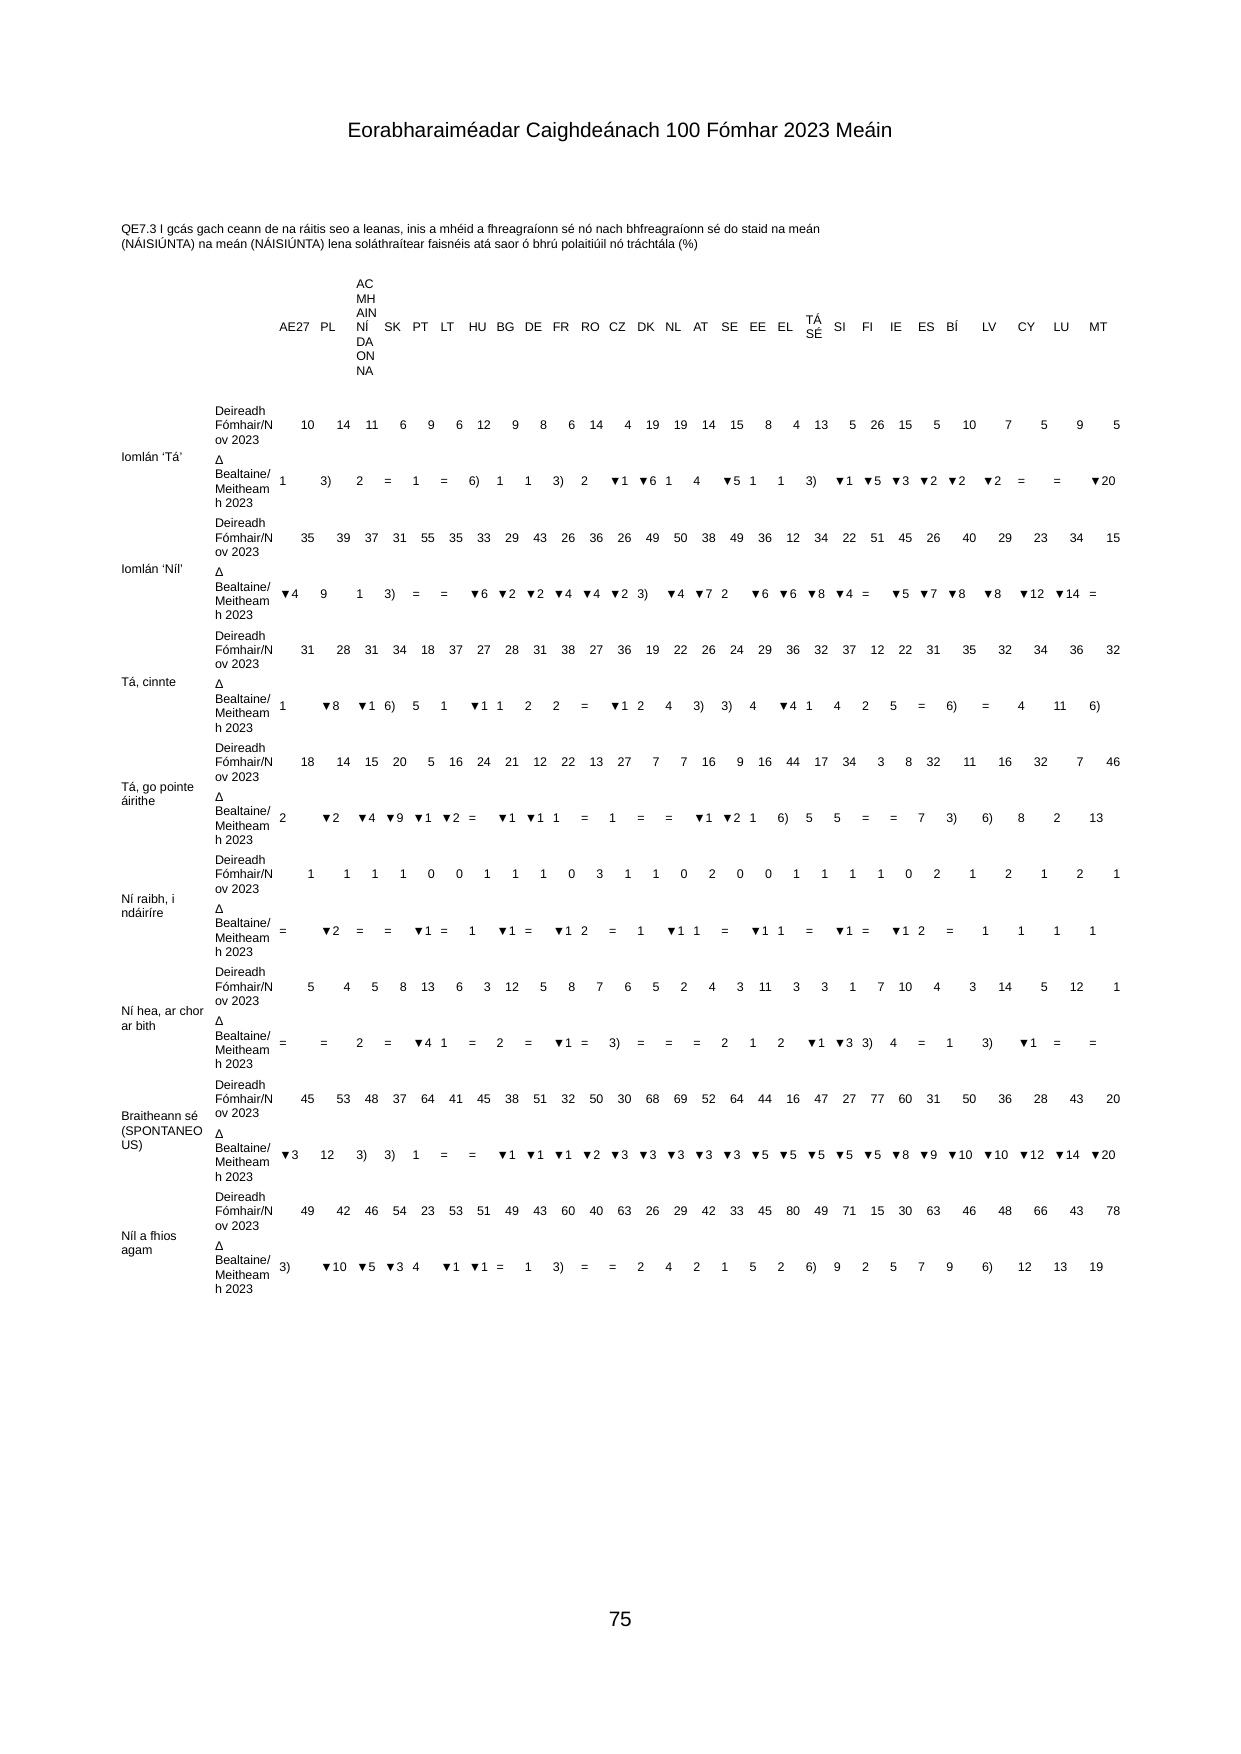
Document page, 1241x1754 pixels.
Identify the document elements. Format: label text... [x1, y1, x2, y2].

table_cell 1 [803, 674, 831, 737]
table_cell [775, 254, 803, 274]
table_cell 6) [1086, 674, 1123, 737]
table_cell = [915, 674, 943, 737]
table_cell ▼8 [887, 1123, 915, 1187]
table_cell 2 [690, 850, 718, 899]
table_cell 30 [606, 1074, 634, 1123]
table_cell [746, 380, 774, 401]
table_cell 29 [979, 513, 1015, 562]
table_cell 3 [859, 738, 887, 786]
table_cell = [662, 1011, 690, 1074]
table_cell 2 [550, 674, 578, 737]
table_cell 3) [634, 562, 662, 625]
table_cell = [690, 1011, 718, 1074]
table_cell [522, 254, 550, 274]
table_cell [662, 380, 690, 401]
table_cell 31 [381, 513, 409, 562]
table_cell ▼1 [887, 899, 915, 962]
table_cell 7 [979, 401, 1015, 449]
table_header QE7.3 I gcás gach ceann de na ráitis seo a leanas, inis a mhéid a fhreagraíonn sé nó nach bhfreagraíonn sé do staid na meán (NÁISIÚNTA) na meán (NÁISIÚNTA) lena soláthraítear faisnéis atá saor ó bhrú polaitiúil nó tráchtála (%) [118, 219, 859, 254]
table_cell ▼20 [1086, 1123, 1123, 1187]
table_cell [353, 380, 381, 401]
table_cell ▼3 [662, 1123, 690, 1187]
table_cell ▼2 [522, 562, 550, 625]
table_cell 51 [466, 1187, 493, 1236]
table_cell ▼2 [943, 450, 979, 513]
table_cell = [979, 674, 1015, 737]
table_cell [943, 254, 979, 274]
table_cell 9 [494, 401, 522, 449]
table_cell 2 [494, 1011, 522, 1074]
table_cell [317, 254, 353, 274]
table_cell [1086, 254, 1123, 274]
table_cell 1 [494, 450, 522, 513]
table_cell 7 [634, 738, 662, 786]
table_cell SE [718, 274, 746, 380]
table_cell 2 [578, 450, 606, 513]
table_cell ▼5 [831, 1123, 859, 1187]
table_cell 1 [522, 850, 550, 899]
table_cell Deireadh Fómhair/Nov 2023 [212, 850, 276, 899]
table_cell 1 [466, 899, 493, 962]
table_cell 49 [494, 1187, 522, 1236]
table_cell ▼9 [915, 1123, 943, 1187]
table_cell 1 [634, 899, 662, 962]
table_cell 12 [494, 962, 522, 1011]
table_cell 11 [943, 738, 979, 786]
table_cell = [317, 1011, 353, 1074]
table_cell 1 [831, 850, 859, 899]
table_cell [831, 380, 859, 401]
table_cell 2 [634, 1236, 662, 1299]
table_cell ▼1 [662, 899, 690, 962]
table_cell 13 [409, 962, 437, 1011]
table_cell 5 [1015, 401, 1050, 449]
table_cell ▼2 [317, 786, 353, 850]
table_cell [1050, 254, 1086, 274]
table_cell Níl a fhios agam [118, 1187, 212, 1299]
table_cell 6) [803, 1236, 831, 1299]
table_cell = [466, 1123, 493, 1187]
table_cell 1 [466, 850, 493, 899]
table_cell Iomlán ‘Níl’ [118, 513, 212, 625]
table_cell [1015, 380, 1050, 401]
table_cell BÍ [943, 274, 979, 380]
table_cell ▼3 [634, 1123, 662, 1187]
table_cell AE27 [276, 274, 317, 380]
table_cell 44 [775, 738, 803, 786]
table_cell 55 [409, 513, 437, 562]
table_cell 26 [550, 513, 578, 562]
table_cell 5 [831, 401, 859, 449]
table_cell ▼10 [979, 1123, 1015, 1187]
table_cell 37 [381, 1074, 409, 1123]
table_cell 2 [775, 1011, 803, 1074]
table_cell ▼4 [276, 562, 317, 625]
table_cell 34 [381, 625, 409, 674]
table_cell 8 [887, 738, 915, 786]
table_cell [887, 380, 915, 401]
table_cell Deireadh Fómhair/Nov 2023 [212, 738, 276, 786]
table_cell 1 [1015, 850, 1050, 899]
table_cell 1 [550, 786, 578, 850]
table_cell 1 [409, 450, 437, 513]
table_cell = [466, 786, 493, 850]
table_cell 1 [1086, 899, 1123, 962]
table_cell 0 [438, 850, 466, 899]
table_cell 27 [578, 625, 606, 674]
table_cell [634, 380, 662, 401]
table_cell 2 [276, 786, 317, 850]
table_header [1050, 219, 1086, 254]
table_cell 48 [979, 1187, 1015, 1236]
table_cell 50 [662, 513, 690, 562]
table_cell 3) [606, 1011, 634, 1074]
table_cell = [634, 786, 662, 850]
table_cell ▼1 [550, 1123, 578, 1187]
table_cell 13 [578, 738, 606, 786]
table_cell [438, 380, 466, 401]
table_cell 34 [803, 513, 831, 562]
table_cell [118, 274, 212, 380]
table_cell 28 [1015, 1074, 1050, 1123]
table_cell 77 [859, 1074, 887, 1123]
table_cell [317, 380, 353, 401]
table_cell 3 [775, 962, 803, 1011]
table_cell 14 [578, 401, 606, 449]
table_cell ▼4 [550, 562, 578, 625]
table_cell 18 [409, 625, 437, 674]
table_cell 64 [718, 1074, 746, 1123]
table_cell 60 [550, 1187, 578, 1236]
table_cell [690, 254, 718, 274]
table_cell 66 [1015, 1187, 1050, 1236]
table_cell EL [775, 274, 803, 380]
table_cell 20 [381, 738, 409, 786]
table_cell 3) [979, 1011, 1015, 1074]
table_cell 1 [1086, 850, 1123, 899]
table_cell [979, 380, 1015, 401]
table_cell ▼1 [831, 450, 859, 513]
table_cell = [1050, 450, 1086, 513]
table_cell [212, 254, 276, 274]
table_cell 5 [409, 674, 437, 737]
table_cell [775, 380, 803, 401]
table_cell ▼6 [466, 562, 493, 625]
table_cell Braitheann sé (SPONTANEOUS) [118, 1074, 212, 1187]
table_cell = [1050, 1011, 1086, 1074]
table_cell ▼1 [522, 1123, 550, 1187]
table_cell 45 [466, 1074, 493, 1123]
table_cell Δ Bealtaine/Meitheamh 2023 [212, 1236, 276, 1299]
table_cell 1 [775, 850, 803, 899]
table_cell 21 [494, 738, 522, 786]
table_cell = [578, 786, 606, 850]
table_cell 4 [746, 674, 774, 737]
table_cell 0 [550, 850, 578, 899]
table_cell 5 [1086, 401, 1123, 449]
table_cell 15 [859, 1187, 887, 1236]
table_cell ▼1 [494, 786, 522, 850]
table_cell 46 [1086, 738, 1123, 786]
table_cell 49 [634, 513, 662, 562]
table_cell ACMHAINNÍ DAONNA [353, 274, 381, 380]
table_cell 1 [775, 899, 803, 962]
table_cell ▼5 [775, 1123, 803, 1187]
table_cell 50 [943, 1074, 979, 1123]
table_cell LT [438, 274, 466, 380]
table_cell = [1086, 1011, 1123, 1074]
table_cell 6) [775, 786, 803, 850]
table_cell 1 [494, 674, 522, 737]
table_cell 2 [578, 899, 606, 962]
table_cell [718, 254, 746, 274]
table_cell 1 [522, 450, 550, 513]
table_cell 5 [887, 1236, 915, 1299]
table_cell ▼5 [859, 1123, 887, 1187]
table_cell 3) [718, 674, 746, 737]
table_cell ▼1 [690, 786, 718, 850]
table_cell 15 [887, 401, 915, 449]
table_cell 33 [718, 1187, 746, 1236]
table_cell 2 [662, 962, 690, 1011]
table_cell 6 [381, 401, 409, 449]
table_cell 27 [466, 625, 493, 674]
table_cell 6) [466, 450, 493, 513]
table_cell = [494, 1236, 522, 1299]
table_cell TÁ SÉ [803, 274, 831, 380]
table_cell 12 [859, 625, 887, 674]
table_cell 33 [466, 513, 493, 562]
table_cell 17 [803, 738, 831, 786]
table_cell 9 [943, 1236, 979, 1299]
table_cell ▼2 [438, 786, 466, 850]
table_cell 14 [317, 738, 353, 786]
table_cell 4 [662, 674, 690, 737]
table_cell = [409, 562, 437, 625]
table_cell 32 [915, 738, 943, 786]
table_cell ▼3 [718, 1123, 746, 1187]
table_cell ▼5 [746, 1123, 774, 1187]
table_cell [979, 254, 1015, 274]
table_cell 1 [317, 850, 353, 899]
table_cell 5 [634, 962, 662, 1011]
table_cell 38 [494, 1074, 522, 1123]
table_cell ▼4 [353, 786, 381, 850]
table_cell 13 [1050, 1236, 1086, 1299]
table_cell 49 [276, 1187, 317, 1236]
table_cell 36 [746, 513, 774, 562]
table_cell 10 [276, 401, 317, 449]
table_cell 3) [550, 450, 578, 513]
table_cell 27 [831, 1074, 859, 1123]
table_cell NL [662, 274, 690, 380]
table_cell [887, 254, 915, 274]
table_cell 3 [578, 850, 606, 899]
table_cell 19 [1086, 1236, 1123, 1299]
table_cell 12 [1015, 1236, 1050, 1299]
table_cell 27 [606, 738, 634, 786]
table_cell [746, 254, 774, 274]
table_cell ▼8 [317, 674, 353, 737]
table_cell 2 [718, 1011, 746, 1074]
table_cell Deireadh Fómhair/Nov 2023 [212, 401, 276, 449]
table_cell 12 [1050, 962, 1086, 1011]
table_cell ▼1 [550, 1011, 578, 1074]
table_cell 1 [943, 850, 979, 899]
table_cell ▼9 [381, 786, 409, 850]
table_cell 52 [690, 1074, 718, 1123]
table_cell 12 [522, 738, 550, 786]
table_cell [353, 254, 381, 274]
table_cell ▼2 [979, 450, 1015, 513]
table_cell 1 [634, 850, 662, 899]
table_cell 43 [522, 513, 550, 562]
table_cell ▼1 [606, 674, 634, 737]
table_cell ▼6 [775, 562, 803, 625]
table_cell 14 [317, 401, 353, 449]
table_cell 2 [353, 450, 381, 513]
table_cell 6 [550, 401, 578, 449]
table_cell 50 [578, 1074, 606, 1123]
table_cell LU [1050, 274, 1086, 380]
table_cell 36 [606, 625, 634, 674]
table_cell = [276, 1011, 317, 1074]
table_cell 3) [803, 450, 831, 513]
table_cell 71 [831, 1187, 859, 1236]
table_cell 16 [438, 738, 466, 786]
table_cell 6 [438, 401, 466, 449]
table_cell 0 [718, 850, 746, 899]
table_cell 2 [915, 899, 943, 962]
table_cell = [1015, 450, 1050, 513]
table_cell 35 [276, 513, 317, 562]
table_cell Ní hea, ar chor ar bith [118, 962, 212, 1074]
table_cell PT [409, 274, 437, 380]
table_cell 11 [746, 962, 774, 1011]
table_cell 11 [1050, 674, 1086, 737]
table_cell 69 [662, 1074, 690, 1123]
table_cell 3) [381, 562, 409, 625]
table_cell ▼1 [746, 899, 774, 962]
table_cell 2 [353, 1011, 381, 1074]
table_cell 45 [746, 1187, 774, 1236]
table_cell 5 [831, 786, 859, 850]
table_cell ▼5 [803, 1123, 831, 1187]
table_cell 2 [915, 850, 943, 899]
table_cell 4 [409, 1236, 437, 1299]
table_cell ▼1 [494, 899, 522, 962]
table_cell ▼5 [718, 450, 746, 513]
table_cell 35 [438, 513, 466, 562]
table_cell RO [578, 274, 606, 380]
table_cell 9 [718, 738, 746, 786]
table_cell ▼12 [1015, 562, 1050, 625]
table_cell 5 [803, 786, 831, 850]
table_cell = [662, 786, 690, 850]
table_cell = [943, 899, 979, 962]
table_cell = [381, 450, 409, 513]
table_cell ▼1 [409, 786, 437, 850]
table_cell 41 [438, 1074, 466, 1123]
table_cell ▼4 [578, 562, 606, 625]
table_cell = [466, 1011, 493, 1074]
table_cell 63 [915, 1187, 943, 1236]
table_cell 22 [887, 625, 915, 674]
table_cell Tá, cinnte [118, 625, 212, 737]
table_cell = [887, 786, 915, 850]
table_cell 78 [1086, 1187, 1123, 1236]
table_cell Δ Bealtaine/Meitheamh 2023 [212, 899, 276, 962]
table_cell 5 [522, 962, 550, 1011]
table_header [1086, 219, 1123, 254]
table_cell ▼14 [1050, 562, 1086, 625]
table_cell ▼4 [831, 562, 859, 625]
table_cell 1 [276, 674, 317, 737]
table_cell ▼2 [606, 562, 634, 625]
table_cell 60 [887, 1074, 915, 1123]
table_cell 32 [550, 1074, 578, 1123]
table_cell = [578, 1011, 606, 1074]
table_cell 37 [353, 513, 381, 562]
table_cell 10 [887, 962, 915, 1011]
table_cell 40 [943, 513, 979, 562]
table_cell EE [746, 274, 774, 380]
table_cell 3) [943, 786, 979, 850]
table_cell Deireadh Fómhair/Nov 2023 [212, 1187, 276, 1236]
table_cell 26 [859, 401, 887, 449]
table_cell 19 [634, 401, 662, 449]
table_cell ▼4 [662, 562, 690, 625]
table_cell ▼5 [859, 450, 887, 513]
table_cell ▼1 [438, 1236, 466, 1299]
table_cell 1 [606, 850, 634, 899]
table_cell HU [466, 274, 493, 380]
table_cell 3) [859, 1011, 887, 1074]
table_cell 22 [662, 625, 690, 674]
table_cell 6) [979, 786, 1015, 850]
table_cell 9 [409, 401, 437, 449]
table_cell 36 [1050, 625, 1086, 674]
table_cell ▼8 [803, 562, 831, 625]
table_cell ▼3 [276, 1123, 317, 1187]
table_cell 44 [746, 1074, 774, 1123]
table_cell 16 [746, 738, 774, 786]
table_cell 28 [317, 625, 353, 674]
table_cell 7 [859, 962, 887, 1011]
table_cell ▼2 [494, 562, 522, 625]
table_cell 26 [606, 513, 634, 562]
table_cell Δ Bealtaine/Meitheamh 2023 [212, 562, 276, 625]
table_cell 13 [1086, 786, 1123, 850]
table_cell 6) [979, 1236, 1015, 1299]
table_cell [915, 380, 943, 401]
table_cell [578, 254, 606, 274]
table_cell 45 [276, 1074, 317, 1123]
table_cell 1 [803, 850, 831, 899]
table_cell 54 [381, 1187, 409, 1236]
table_cell 34 [1015, 625, 1050, 674]
table_cell 2 [634, 674, 662, 737]
table_cell PL [317, 274, 353, 380]
table_header [915, 219, 943, 254]
table_cell 14 [690, 401, 718, 449]
table_cell 6 [606, 962, 634, 1011]
table_cell [381, 380, 409, 401]
table_cell 6) [381, 674, 409, 737]
table_cell 34 [831, 738, 859, 786]
table_cell 1 [662, 450, 690, 513]
table_cell 36 [775, 625, 803, 674]
table_cell 1 [438, 1011, 466, 1074]
table_cell 8 [381, 962, 409, 1011]
table_cell 68 [634, 1074, 662, 1123]
table_cell [662, 254, 690, 274]
table_cell Ní raibh, i ndáiríre [118, 850, 212, 962]
table_header [859, 219, 887, 254]
table_cell SK [381, 274, 409, 380]
table_cell = [522, 899, 550, 962]
table_cell 37 [438, 625, 466, 674]
table_cell [606, 254, 634, 274]
table_cell ▼2 [578, 1123, 606, 1187]
table_cell 29 [494, 513, 522, 562]
table_cell 32 [1086, 625, 1123, 674]
table_cell 3) [317, 450, 353, 513]
table_cell 3) [550, 1236, 578, 1299]
table_cell 32 [1015, 738, 1050, 786]
table_cell 63 [606, 1187, 634, 1236]
table_cell 4 [662, 1236, 690, 1299]
table_cell 2 [690, 1236, 718, 1299]
table_cell ▼6 [634, 450, 662, 513]
table_cell ▼4 [409, 1011, 437, 1074]
table_cell 3) [381, 1123, 409, 1187]
table_cell 51 [859, 513, 887, 562]
table_cell ▼1 [494, 1123, 522, 1187]
table_cell [831, 254, 859, 274]
table_cell IE [887, 274, 915, 380]
table_cell 1 [775, 450, 803, 513]
table_cell ▼14 [1050, 1123, 1086, 1187]
table_cell 49 [718, 513, 746, 562]
table_cell [915, 254, 943, 274]
table_cell Iomlán ‘Tá’ [118, 401, 212, 513]
table_cell ▼1 [353, 674, 381, 737]
table_cell ▼20 [1086, 450, 1123, 513]
table_cell 31 [915, 1074, 943, 1123]
table_cell Deireadh Fómhair/Nov 2023 [212, 513, 276, 562]
table_cell = [803, 899, 831, 962]
table_cell 1 [746, 450, 774, 513]
table_cell 34 [1050, 513, 1086, 562]
table_cell = [915, 1011, 943, 1074]
table_cell ▼6 [746, 562, 774, 625]
table_cell = [381, 1011, 409, 1074]
table_cell 1 [409, 1123, 437, 1187]
table_cell 4 [690, 962, 718, 1011]
table_cell Δ Bealtaine/Meitheamh 2023 [212, 1011, 276, 1074]
table_cell 43 [1050, 1187, 1086, 1236]
table_cell 4 [1015, 674, 1050, 737]
table_cell = [381, 899, 409, 962]
table_cell = [438, 1123, 466, 1187]
table_cell 26 [690, 625, 718, 674]
table_cell ▼8 [943, 562, 979, 625]
table_cell = [718, 899, 746, 962]
table_cell ▼2 [718, 786, 746, 850]
table_cell ▼2 [317, 899, 353, 962]
table_cell LV [979, 274, 1015, 380]
table_cell 30 [887, 1187, 915, 1236]
table_header [1015, 219, 1050, 254]
table_cell 24 [718, 625, 746, 674]
table_cell 5 [1015, 962, 1050, 1011]
table_cell 1 [438, 674, 466, 737]
table_cell 11 [353, 401, 381, 449]
table_cell = [438, 899, 466, 962]
table_cell 1 [276, 450, 317, 513]
table_cell [522, 380, 550, 401]
table_cell 5 [276, 962, 317, 1011]
table_cell 38 [550, 625, 578, 674]
table_cell 1 [1050, 899, 1086, 962]
table_cell Δ Bealtaine/Meitheamh 2023 [212, 674, 276, 737]
table_cell = [606, 1236, 634, 1299]
table_cell 6) [943, 674, 979, 737]
table_cell 31 [276, 625, 317, 674]
table_cell 5 [746, 1236, 774, 1299]
table_cell [718, 380, 746, 401]
table_cell = [438, 562, 466, 625]
table_cell 5 [887, 674, 915, 737]
table_cell 80 [775, 1187, 803, 1236]
table_cell 2 [859, 1236, 887, 1299]
table_cell 8 [1015, 786, 1050, 850]
table_cell 8 [550, 962, 578, 1011]
table_cell [466, 380, 493, 401]
table_cell 13 [803, 401, 831, 449]
table_cell 22 [550, 738, 578, 786]
table_cell 12 [466, 401, 493, 449]
table_cell 53 [317, 1074, 353, 1123]
table_cell 7 [1050, 738, 1086, 786]
table_cell 29 [746, 625, 774, 674]
table_cell 47 [803, 1074, 831, 1123]
table_cell ▼3 [381, 1236, 409, 1299]
table_cell ▼10 [943, 1123, 979, 1187]
table_cell 4 [831, 674, 859, 737]
table_cell [606, 380, 634, 401]
table_cell 9 [317, 562, 353, 625]
table_cell [276, 254, 317, 274]
table_cell 9 [831, 1236, 859, 1299]
table_cell DE [522, 274, 550, 380]
table_cell ▼3 [831, 1011, 859, 1074]
table_cell ▼10 [317, 1236, 353, 1299]
table_cell 49 [803, 1187, 831, 1236]
table_cell = [578, 1236, 606, 1299]
table_header [943, 219, 979, 254]
table_cell 3) [690, 674, 718, 737]
table_cell 5 [409, 738, 437, 786]
table_cell [381, 254, 409, 274]
table_cell [1050, 380, 1086, 401]
table_cell CZ [606, 274, 634, 380]
table_cell MT [1086, 274, 1123, 380]
table_cell 1 [943, 1011, 979, 1074]
table_cell 5 [915, 401, 943, 449]
table_cell [494, 254, 522, 274]
table_cell 1 [606, 786, 634, 850]
table_cell = [353, 899, 381, 962]
table_cell 15 [353, 738, 381, 786]
table_cell = [438, 450, 466, 513]
table_cell 7 [915, 786, 943, 850]
table_cell [690, 380, 718, 401]
table_cell 3 [943, 962, 979, 1011]
table_cell Deireadh Fómhair/Nov 2023 [212, 962, 276, 1011]
table_cell [409, 380, 437, 401]
table_cell 46 [943, 1187, 979, 1236]
table_cell ▼1 [606, 450, 634, 513]
table_cell 45 [887, 513, 915, 562]
table_cell [409, 254, 437, 274]
table_cell 14 [979, 962, 1015, 1011]
table_cell 35 [943, 625, 979, 674]
table_cell 3 [466, 962, 493, 1011]
table_cell Δ Bealtaine/Meitheamh 2023 [212, 450, 276, 513]
table_cell [1086, 380, 1123, 401]
table_cell 16 [775, 1074, 803, 1123]
table_cell ES [915, 274, 943, 380]
table_cell 28 [494, 625, 522, 674]
table_cell Δ Bealtaine/Meitheamh 2023 [212, 786, 276, 850]
table_cell 29 [662, 1187, 690, 1236]
table_cell 39 [317, 513, 353, 562]
table_cell [634, 254, 662, 274]
table_cell 2 [775, 1236, 803, 1299]
table_cell 4 [317, 962, 353, 1011]
table_cell Δ Bealtaine/Meitheamh 2023 [212, 1123, 276, 1187]
table_cell = [634, 1011, 662, 1074]
table_cell ▼1 [1015, 1011, 1050, 1074]
table_cell 1 [353, 562, 381, 625]
table_cell 22 [831, 513, 859, 562]
table_cell ▼1 [831, 899, 859, 962]
table_cell 42 [690, 1187, 718, 1236]
table_cell [550, 380, 578, 401]
table_cell 12 [775, 513, 803, 562]
table_cell [212, 380, 276, 401]
table_cell [212, 274, 276, 380]
table_cell 48 [353, 1074, 381, 1123]
table_cell 0 [887, 850, 915, 899]
table_cell 1 [690, 899, 718, 962]
table_cell 16 [690, 738, 718, 786]
table_cell = [859, 899, 887, 962]
table_cell ▼8 [979, 562, 1015, 625]
table_cell 1 [831, 962, 859, 1011]
table_cell 7 [915, 1236, 943, 1299]
table_cell 1 [746, 1011, 774, 1074]
table_cell 43 [1050, 1074, 1086, 1123]
table_cell [943, 380, 979, 401]
table_cell ▼1 [522, 786, 550, 850]
table_cell [494, 380, 522, 401]
table_cell ▼12 [1015, 1123, 1050, 1187]
table_cell [118, 380, 212, 401]
table_cell Tá, go pointe áirithe [118, 738, 212, 850]
table_cell [118, 254, 212, 274]
table_cell [1015, 254, 1050, 274]
table_cell [276, 380, 317, 401]
table_cell 1 [1015, 899, 1050, 962]
table_cell Deireadh Fómhair/Nov 2023 [212, 1074, 276, 1123]
table_cell = [578, 674, 606, 737]
table_cell 51 [522, 1074, 550, 1123]
table_cell 7 [662, 738, 690, 786]
table_cell [859, 380, 887, 401]
table_cell 0 [746, 850, 774, 899]
table_cell 15 [1086, 513, 1123, 562]
table_cell 23 [409, 1187, 437, 1236]
table_cell 2 [718, 562, 746, 625]
table_cell FR [550, 274, 578, 380]
table_cell 31 [915, 625, 943, 674]
table_cell 1 [381, 850, 409, 899]
table_cell 2 [979, 850, 1015, 899]
table_cell ▼1 [803, 1011, 831, 1074]
table_cell ▼1 [466, 674, 493, 737]
table_cell 40 [578, 1187, 606, 1236]
table_cell 8 [746, 401, 774, 449]
table_cell 36 [979, 1074, 1015, 1123]
table_cell 0 [662, 850, 690, 899]
table_cell BG [494, 274, 522, 380]
table_cell = [606, 899, 634, 962]
table_cell 37 [831, 625, 859, 674]
table_cell 1 [1086, 962, 1123, 1011]
table_cell DK [634, 274, 662, 380]
table_cell [466, 254, 493, 274]
table_cell ▼7 [690, 562, 718, 625]
table_cell = [522, 1011, 550, 1074]
table_cell 4 [606, 401, 634, 449]
table_cell ▼1 [409, 899, 437, 962]
table_cell 19 [634, 625, 662, 674]
table_cell ▼4 [775, 674, 803, 737]
table_cell = [276, 899, 317, 962]
table_cell = [859, 562, 887, 625]
table_cell 4 [775, 401, 803, 449]
table_cell 8 [522, 401, 550, 449]
table_cell 3 [803, 962, 831, 1011]
table_cell 32 [979, 625, 1015, 674]
table_cell 16 [979, 738, 1015, 786]
table_cell [550, 254, 578, 274]
table_cell 23 [1015, 513, 1050, 562]
table_cell 4 [915, 962, 943, 1011]
table_cell AT [690, 274, 718, 380]
table_cell 1 [353, 850, 381, 899]
table_cell 31 [353, 625, 381, 674]
table_cell ▼7 [915, 562, 943, 625]
table_cell 5 [353, 962, 381, 1011]
table_cell 1 [718, 1236, 746, 1299]
table_cell 4 [887, 1011, 915, 1074]
table_cell 2 [522, 674, 550, 737]
table_cell 15 [718, 401, 746, 449]
table_cell 0 [409, 850, 437, 899]
table_cell CY [1015, 274, 1050, 380]
table_cell 38 [690, 513, 718, 562]
table_cell 3 [718, 962, 746, 1011]
table_cell 9 [1050, 401, 1086, 449]
table_cell 1 [979, 899, 1015, 962]
table_cell 64 [409, 1074, 437, 1123]
table_cell [578, 380, 606, 401]
table_cell ▼1 [550, 899, 578, 962]
table_header [979, 219, 1015, 254]
table_cell 1 [494, 850, 522, 899]
table_header [887, 219, 915, 254]
table_cell 43 [522, 1187, 550, 1236]
table_cell 18 [276, 738, 317, 786]
table_cell 26 [634, 1187, 662, 1236]
table_cell 1 [859, 850, 887, 899]
table_cell ▼3 [690, 1123, 718, 1187]
table_cell [803, 254, 831, 274]
table_cell 26 [915, 513, 943, 562]
table_cell 12 [317, 1123, 353, 1187]
table_cell = [1086, 562, 1123, 625]
table_cell 10 [943, 401, 979, 449]
table_cell 7 [578, 962, 606, 1011]
table_cell 19 [662, 401, 690, 449]
table_cell 36 [578, 513, 606, 562]
table_cell 2 [1050, 786, 1086, 850]
table_cell 6 [438, 962, 466, 1011]
table_cell 3) [353, 1123, 381, 1187]
table_cell ▼2 [915, 450, 943, 513]
table_cell FI [859, 274, 887, 380]
table_cell = [859, 786, 887, 850]
table_cell 1 [522, 1236, 550, 1299]
table_cell 46 [353, 1187, 381, 1236]
table_cell 2 [1050, 850, 1086, 899]
table_cell 3) [276, 1236, 317, 1299]
table_cell 32 [803, 625, 831, 674]
table_cell 1 [746, 786, 774, 850]
table_cell ▼3 [887, 450, 915, 513]
table_cell ▼5 [887, 562, 915, 625]
table_cell 4 [690, 450, 718, 513]
table_cell 24 [466, 738, 493, 786]
table_cell [438, 254, 466, 274]
table_cell 2 [859, 674, 887, 737]
table_cell 1 [276, 850, 317, 899]
table_cell [803, 380, 831, 401]
table_cell [859, 254, 887, 274]
table_cell 53 [438, 1187, 466, 1236]
table_cell SI [831, 274, 859, 380]
table_cell Deireadh Fómhair/Nov 2023 [212, 625, 276, 674]
table_cell ▼3 [606, 1123, 634, 1187]
table_cell 42 [317, 1187, 353, 1236]
table_cell 20 [1086, 1074, 1123, 1123]
table_cell ▼1 [466, 1236, 493, 1299]
table_cell 31 [522, 625, 550, 674]
table_cell ▼5 [353, 1236, 381, 1299]
